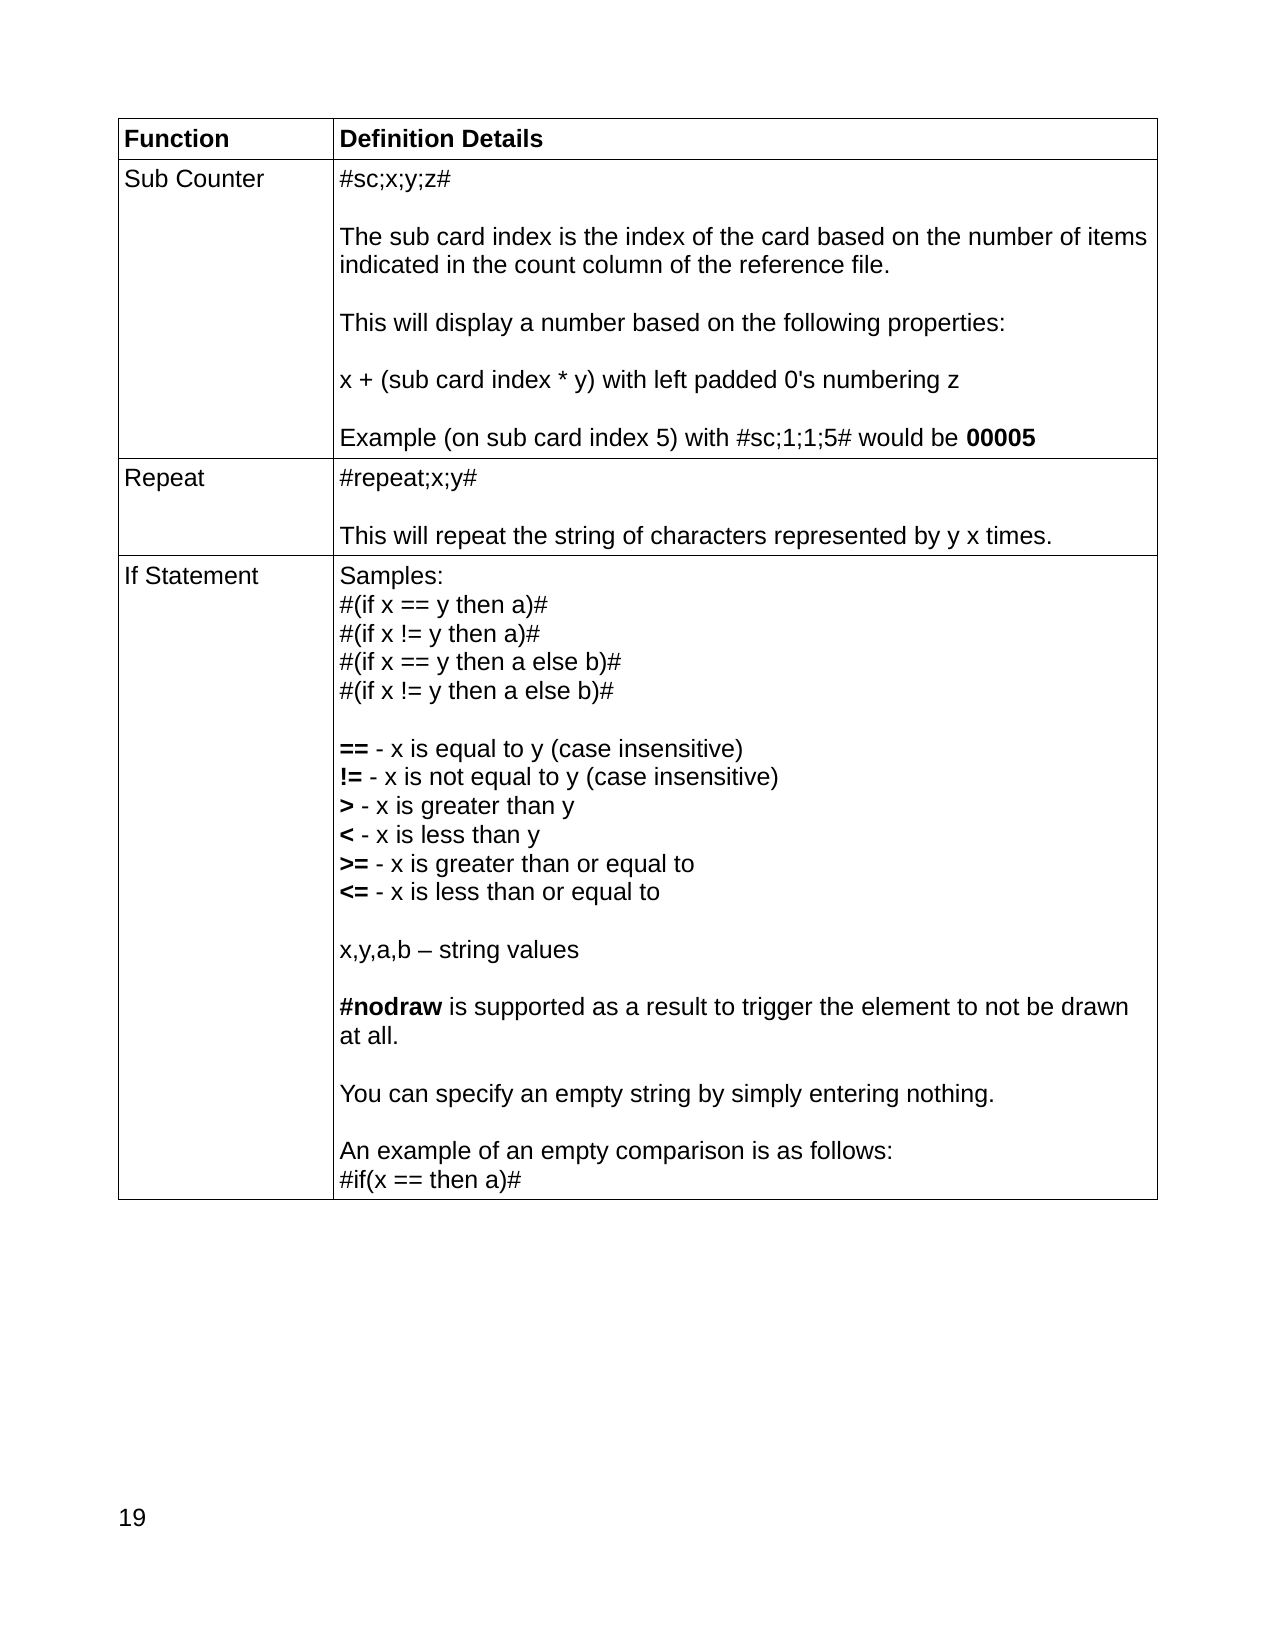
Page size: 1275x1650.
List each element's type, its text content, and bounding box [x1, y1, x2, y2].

table_header Function [119, 119, 333, 158]
table_cell #repeat;x;y# This will repeat the string of characters represented by y x times. [334, 459, 1157, 555]
table_cell Repeat [119, 459, 333, 555]
table_header Definition Details [334, 119, 1157, 158]
table_cell Samples: #(if x == y then a)# #(if x != y then a)# #(if x == y then a else b)# #(if x != y then a else b)# == - x is equal to y (case insensitive) != - x is not equal to y (case insensitive) > - x is greater than y < - x is less than y >= - x is greater than or equal to <= - x is less than or equal to x,y,a,b – string values #nodraw is supported as a result to trigger the element to not be drawn at all. You can specify an empty string by simply entering nothing. An example of an empty comparison is as follows: #if(x == then a)# [334, 556, 1157, 1199]
table_cell If Statement [119, 556, 333, 1199]
table_cell Sub Counter [119, 160, 333, 457]
table_cell #sc;x;y;z# The sub card index is the index of the card based on the number of items indicated in the count column of the reference file. This will display a number based on the following properties: x + (sub card index * y) with left padded 0's numbering z Example (on sub card index 5) with #sc;1;1;5# would be 00005 [334, 160, 1157, 457]
